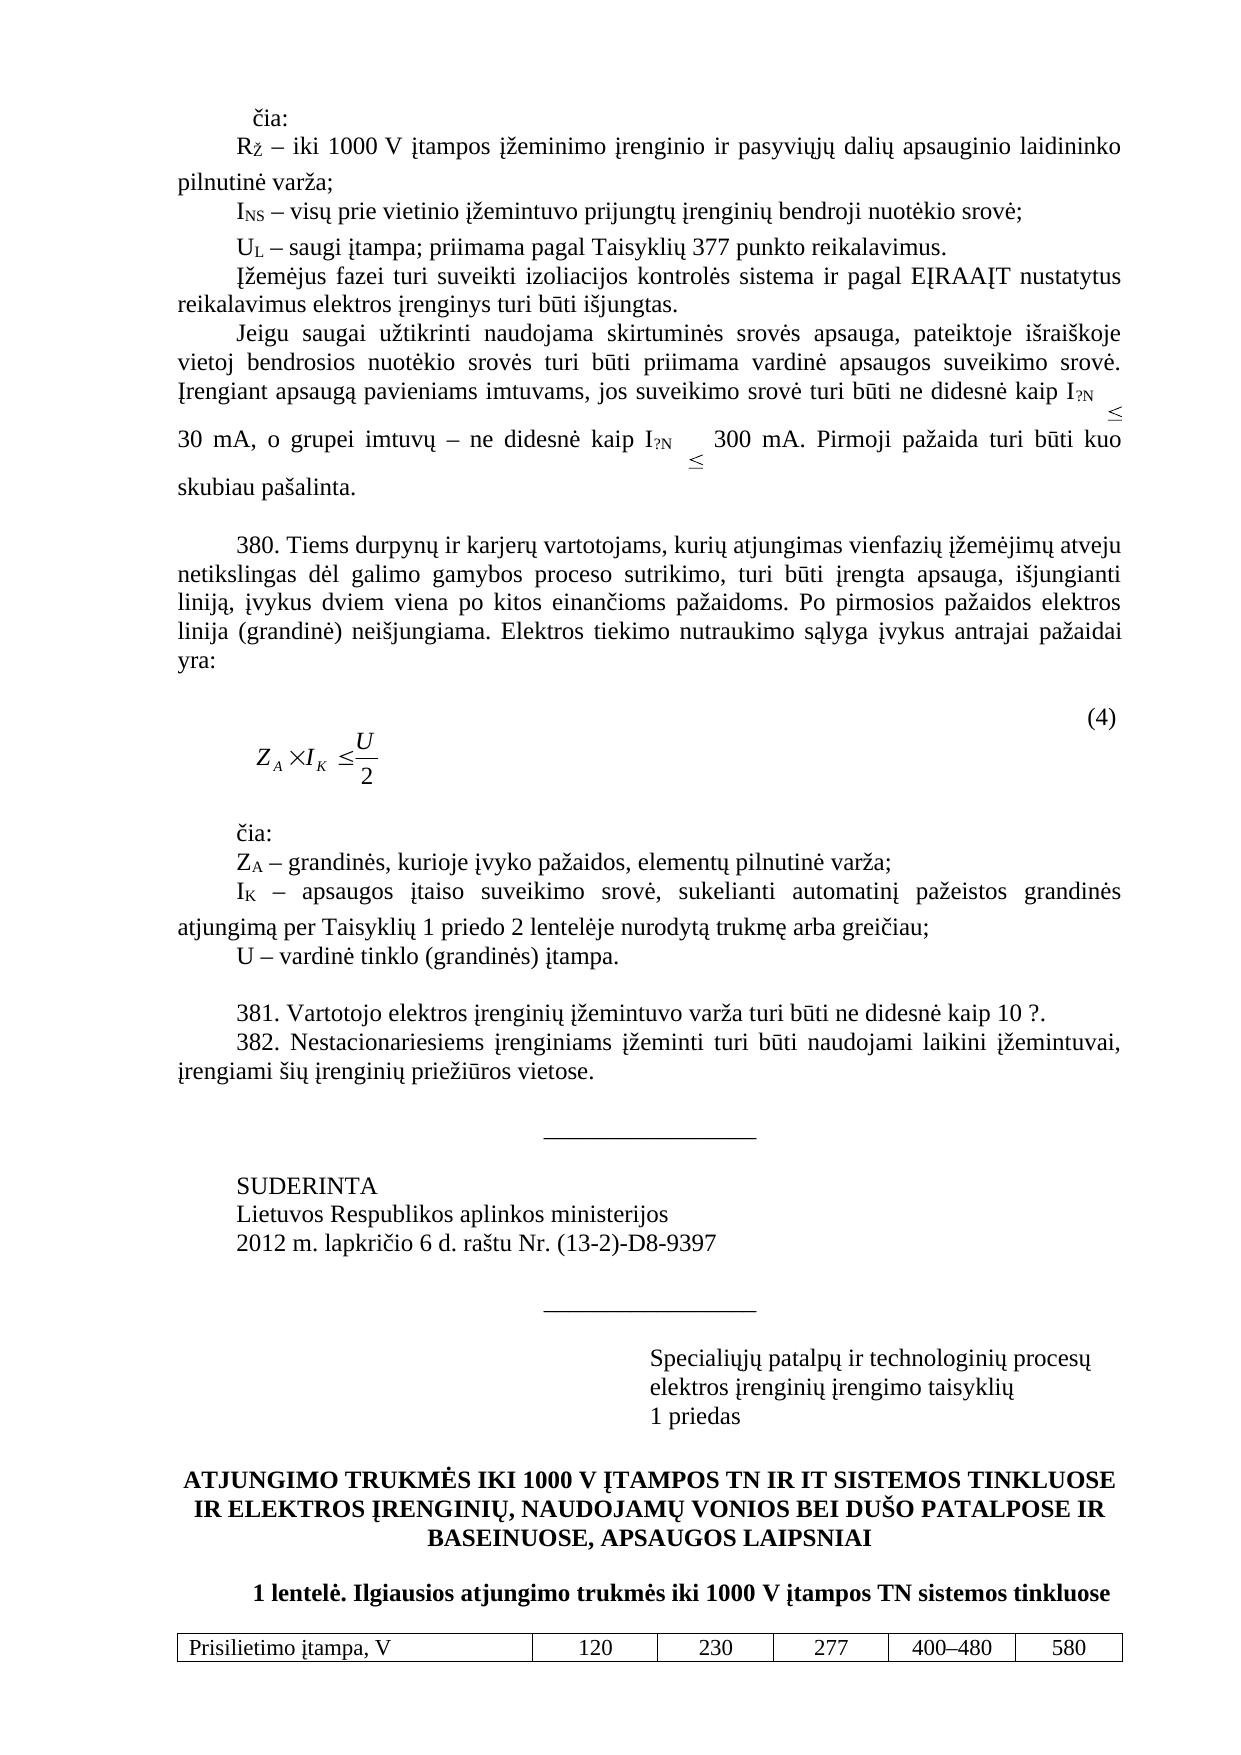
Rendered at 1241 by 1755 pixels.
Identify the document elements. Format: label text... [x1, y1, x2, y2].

table_header 230 [658, 1634, 773, 1661]
text _________________ [177, 1286, 1122, 1314]
text ZA x IK <= U/2 (4) [177, 702, 1116, 790]
text Lietuvos Respublikos aplinkos ministerijos [177, 1199, 1122, 1228]
text UL – saugi įtampa; priimama pagal Taisyklių 377 punkto reikalavimus. [177, 232, 1122, 261]
table_header 277 [774, 1634, 888, 1661]
text U – vardinė tinklo (grandinės) įtampa. [177, 941, 1122, 969]
text IK – apsaugos įtaiso suveikimo srovė, sukelianti automatinį pažeistos grandinės atjungimą per Taisyklių 1 priedo 2 lentelėje nurodytą trukmę arba greičiau; [177, 876, 1122, 941]
table_header 400–480 [889, 1634, 1015, 1661]
text 1 priedas [649, 1401, 1122, 1429]
text 382. Nestacionariesiems įrenginiams įžeminti turi būti naudojami laikini įžemintuvai, įrengiami šių įrenginių priežiūros vietose. [177, 1027, 1122, 1084]
text ATJUNGIMO TRUKMĖS IKI 1000 V ĮTAMPOS TN IR IT SISTEMOS TINKLUOSE IR ELEKTROS ĮRENGINIŲ, NAUDOJAMŲ VONIOS BEI DUŠO PATALPOSE IR BASEINUOSE, APSAUGOS LAIPSNIAI [177, 1466, 1122, 1552]
text Specialiųjų patalpų ir technologinių procesų elektros įrenginių įrengimo taisyklių [649, 1343, 1122, 1401]
text Jeigu saugai užtikrinti naudojama skirtuminės srovės apsauga, pateiktoje išraiškoje vietoj bendrosios nuotėkio srovės turi būti priimama vardinė apsaugos suveikimo srovė. Įrengiant apsaugą pavieniams imtuvams, jos suveikimo srovė turi būti ne didesnė kaip I?N <= 30 mA, o grupei imtuvų – ne didesnė kaip I?N <= 300 mA. Pirmoji pažaida turi būti kuo skubiau pašalinta. [177, 318, 1122, 501]
text ZA – grandinės, kurioje įvyko pažaidos, elementų pilnutinė varža; [177, 847, 1122, 876]
table_header 120 [533, 1634, 657, 1661]
text Įžemėjus fazei turi suveikti izoliacijos kontrolės sistema ir pagal EĮRAAĮT nustatytus reikalavimus elektros įrenginys turi būti išjungtas. [177, 261, 1122, 318]
text čia: [177, 103, 1116, 131]
table_header Prisilietimo įtampa, V [178, 1634, 532, 1661]
text čia: [177, 818, 1122, 847]
text 380. Tiems durpynų ir karjerų vartotojams, kurių atjungimas vienfazių įžemėjimų atveju netikslingas dėl galimo gamybos proceso sutrikimo, turi būti įrengta apsauga, išjungianti liniją, įvykus dviem viena po kitos einančioms pažaidoms. Po pirmosios pažaidos elektros linija (grandinė) neišjungiama. Elektros tiekimo nutraukimo sąlyga įvykus antrajai pažaidai yra: [177, 530, 1122, 674]
text INS – visų prie vietinio įžemintuvo prijungtų įrenginių bendroji nuotėkio srovė; [177, 196, 1122, 232]
text _________________ [177, 1113, 1122, 1142]
text SUDERINTA [177, 1171, 1122, 1199]
table_header 580 [1016, 1634, 1122, 1661]
text 2012 m. lapkričio 6 d. raštu Nr. (13-2)-D8-9397 [177, 1228, 1122, 1257]
text 1 lentelė. Ilgiausios atjungimo trukmės iki 1000 V įtampos TN sistemos tinkluose [177, 1578, 1122, 1607]
text RŽ – iki 1000 V įtampos įžeminimo įrenginio ir pasyviųjų dalių apsauginio laidininko pilnutinė varža; [177, 131, 1122, 196]
text 381. Vartotojo elektros įrenginių įžemintuvo varža turi būti ne didesnė kaip 10 ?Omega. [177, 998, 1122, 1027]
